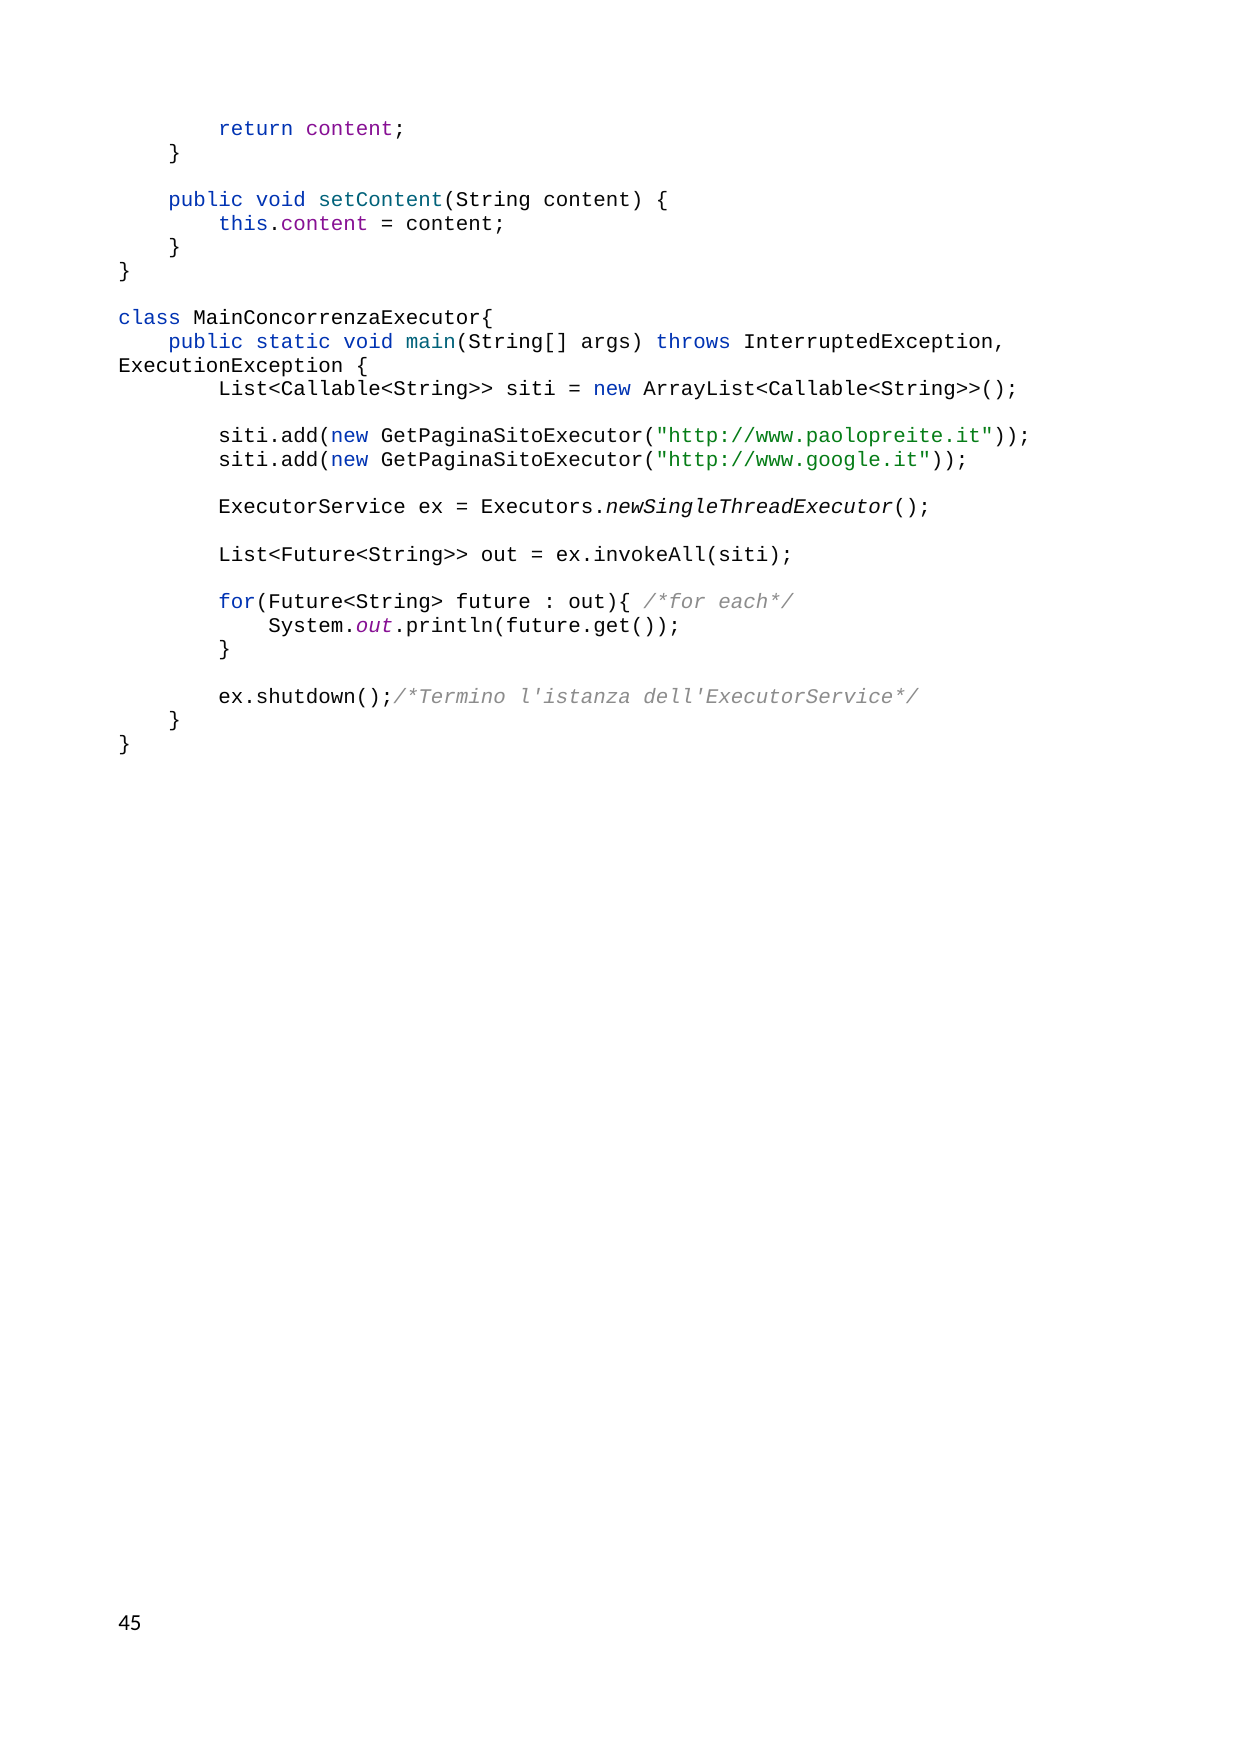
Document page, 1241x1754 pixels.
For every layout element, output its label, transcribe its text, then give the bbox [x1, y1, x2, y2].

text return content; } public void setContent(String content) { this.content = content; } } class MainConcorrenzaExecutor{ public static void main(String[] args) throws InterruptedException, ExecutionException { List<Callable<String>> siti = new ArrayList<Callable<String>>(); siti.add(new GetPaginaSitoExecutor("http://www.paolopreite.it")); siti.add(new GetPaginaSitoExecutor("http://www.google.it")); ExecutorService ex = Executors.newSingleThreadExecutor(); List<Future<String>> out = ex.invokeAll(siti); for(Future<String> future : out){ /*for each*/ System.out.println(future.get()); } ex.shutdown();/*Termino l'istanza dell'ExecutorService*/ } } [118, 118, 1122, 757]
